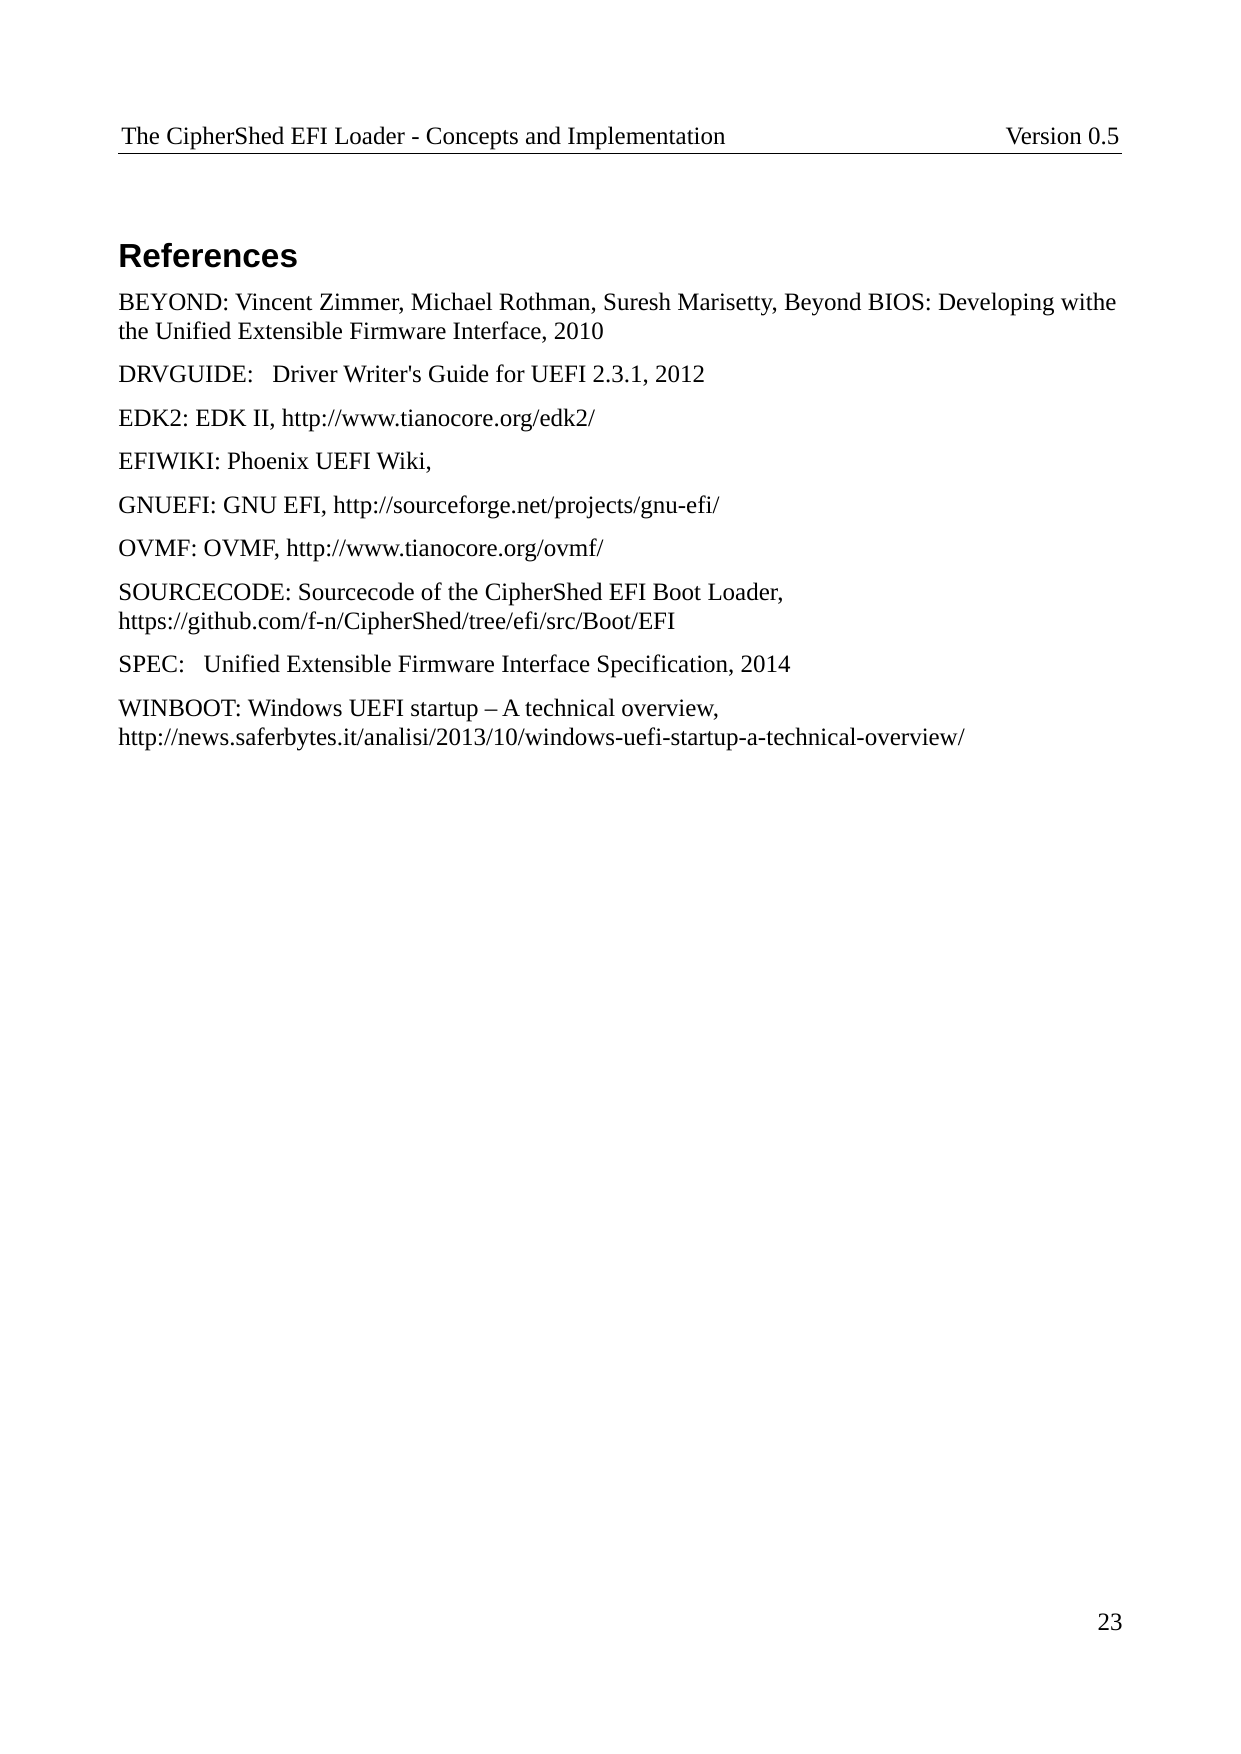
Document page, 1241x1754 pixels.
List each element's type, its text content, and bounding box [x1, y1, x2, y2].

text EFIWIKI: Phoenix UEFI Wiki, [118, 446, 1122, 475]
text DRVGUIDE: Driver Writer's Guide for UEFI 2.3.1, 2012 [118, 359, 1122, 388]
text SOURCECODE: Sourcecode of the CipherShed EFI Boot Loader, https://github.com/f-n/CipherShed/tree/efi/src/Boot/EFI [118, 577, 1122, 634]
text EDK2: EDK II, http://www.tianocore.org/edk2/ [118, 403, 1122, 432]
text OVMF: OVMF, http://www.tianocore.org/ovmf/ [118, 533, 1122, 562]
text GNUEFI: GNU EFI, http://sourceforge.net/projects/gnu-efi/ [118, 490, 1122, 519]
text BEYOND: Vincent Zimmer, Michael Rothman, Suresh Marisetty, Beyond BIOS: Developing withe the Unified Extensible Firmware Interface, 2010 [118, 287, 1122, 344]
text WINBOOT: Windows UEFI startup – A technical overview, http://news.saferbytes.it/analisi/2013/10/windows-uefi-startup-a-technical-overview/ [118, 693, 1122, 750]
subtitle References [118, 236, 1122, 274]
text SPEC: Unified Extensible Firmware Interface Specification, 2014 [118, 649, 1122, 678]
